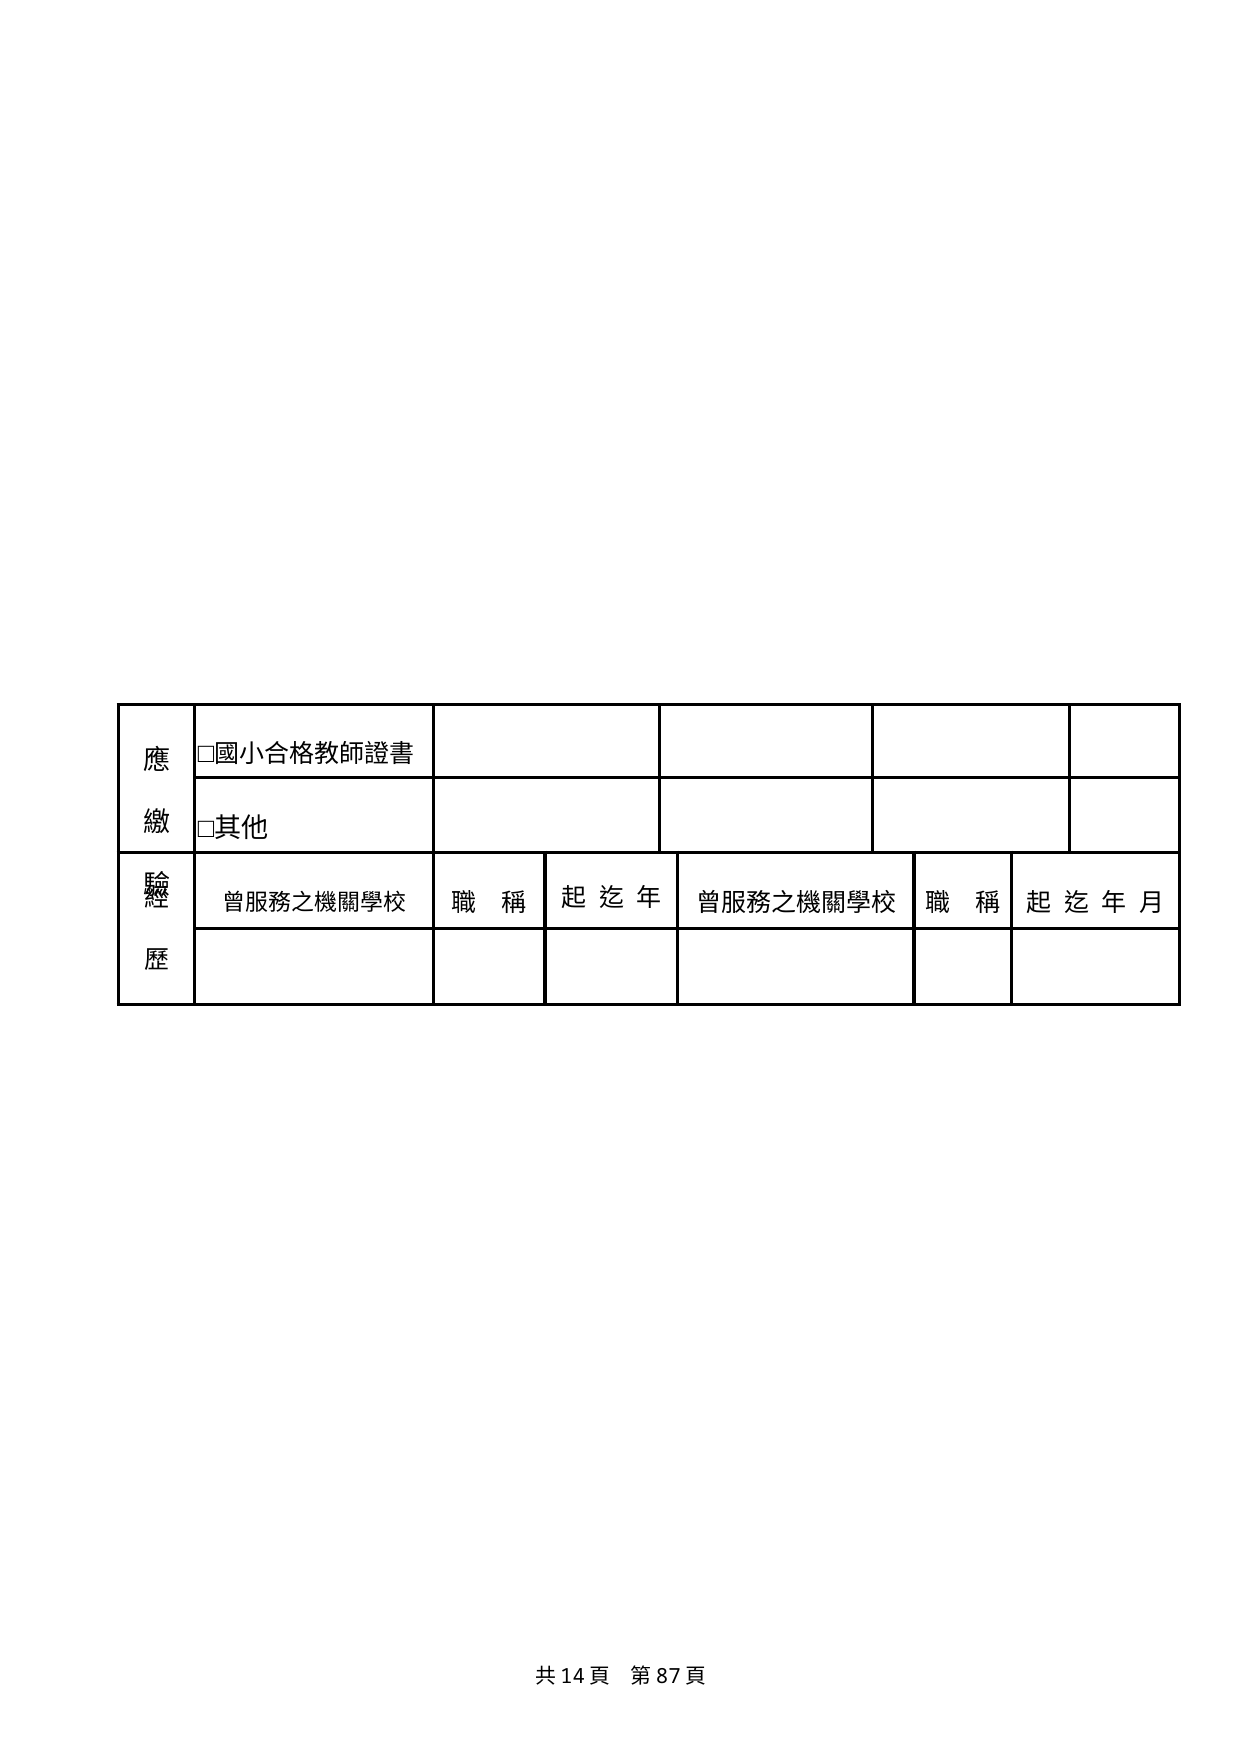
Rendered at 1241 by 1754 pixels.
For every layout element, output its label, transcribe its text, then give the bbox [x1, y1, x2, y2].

table_cell [661, 706, 871, 776]
table_cell [435, 779, 658, 851]
table_cell [435, 930, 543, 1003]
table_cell 起 迄 年 月 [1013, 854, 1178, 927]
table_cell [679, 930, 912, 1003]
table_cell [1071, 779, 1178, 851]
table_cell [435, 706, 658, 776]
table_cell [916, 930, 1010, 1003]
table_cell [1071, 706, 1178, 776]
table_cell □國小合格教師證書 [196, 706, 432, 776]
table_cell 曾服務之機關學校 [196, 854, 432, 927]
table_cell 起 迄 年 月 [547, 854, 676, 927]
table_cell [874, 706, 1068, 776]
table_cell 曾服務之機關學校 [679, 854, 912, 927]
table_cell [196, 930, 432, 1003]
table_cell [661, 779, 871, 851]
table_cell 職 稱 [916, 854, 1010, 927]
table_cell [874, 779, 1068, 851]
table_cell 職 稱 [435, 854, 543, 927]
table_cell □其他 [196, 779, 432, 851]
table_cell 經 歷 [120, 854, 193, 1003]
table_cell [1013, 930, 1178, 1003]
table_cell [547, 930, 676, 1003]
table_cell 應 繳 驗 證 件 [120, 706, 193, 851]
